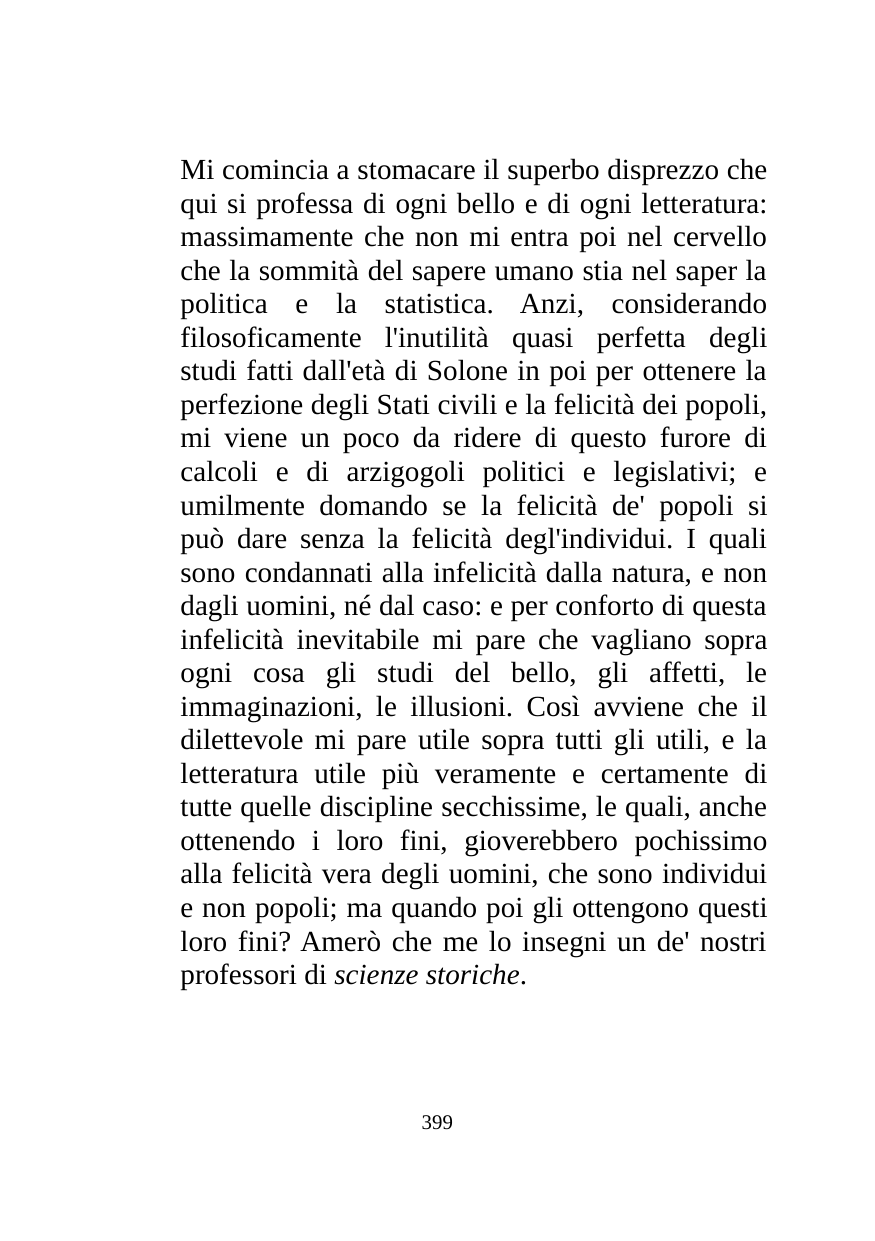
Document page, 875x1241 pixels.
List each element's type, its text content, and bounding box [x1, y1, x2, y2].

text Mi comincia a stomacare il superbo disprezzo che qui si professa di ogni bello e di ogni letteratura: massimamente che non mi entra poi nel cervello che la sommità del sapere umano stia nel saper la politica e la statistica. Anzi, considerando filosoficamente l'inutilità quasi perfetta degli studi fatti dall'età di Solone in poi per ottenere la perfezione degli Stati civili e la felicità dei popoli, mi viene un poco da ridere di questo furore di calcoli e di arzigogoli politici e legislativi; e umilmente domando se la felicità de' popoli si può dare senza la felicità degl'individui. I quali sono condannati alla infelicità dalla natura, e non dagli uomini, né dal caso: e per conforto di questa infelicità inevitabile mi pare che vagliano sopra ogni cosa gli studi del bello, gli affetti, le immaginazioni, le illusioni. Così avviene che il dilettevole mi pare utile sopra tutti gli utili, e la letteratura utile più veramente e certamente di tutte quelle discipline secchissime, le quali, anche ottenendo i loro fini, gioverebbero pochissimo alla felicità vera degli uomini, che sono individui e non popoli; ma quando poi gli ottengono questi loro fini? Amerò che me lo insegni un de' nostri professori di scienze storiche. [180, 152, 768, 991]
